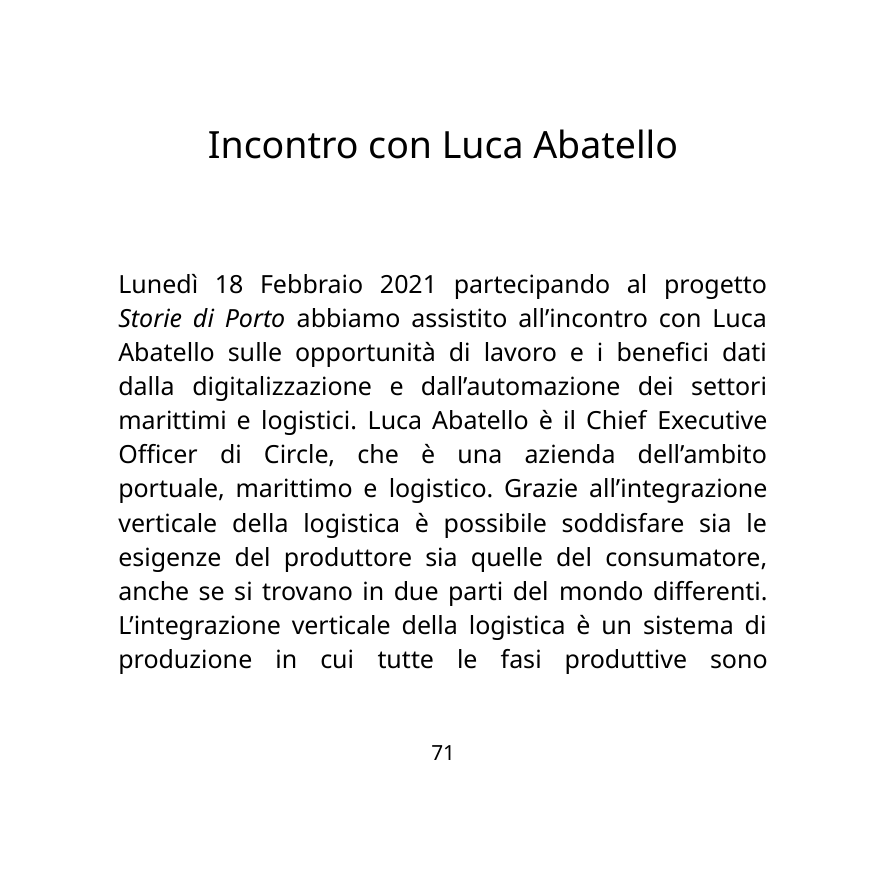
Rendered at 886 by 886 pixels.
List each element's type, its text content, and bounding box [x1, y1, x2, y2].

subtitle Incontro con Luca Abatello [118, 118, 768, 169]
text Lunedì 18 Febbraio 2021 partecipando al progetto Storie di Porto abbiamo assistito all’incontro con Luca Abatello sulle opportunità di lavoro e i benefici dati dalla digitalizzazione e dall’automazione dei settori marittimi e logistici. Luca Abatello è il Chief Executive Officer di Circle, che è una azienda dell’ambito portuale, marittimo e logistico. Grazie all’integrazione verticale della logistica è possibile soddisfare sia le esigenze del produttore sia quelle del consumatore, anche se si trovano in due parti del mondo differenti. L’integrazione verticale della logistica è un sistema di produzione in cui tutte le fasi produttive sono [118, 267, 768, 676]
